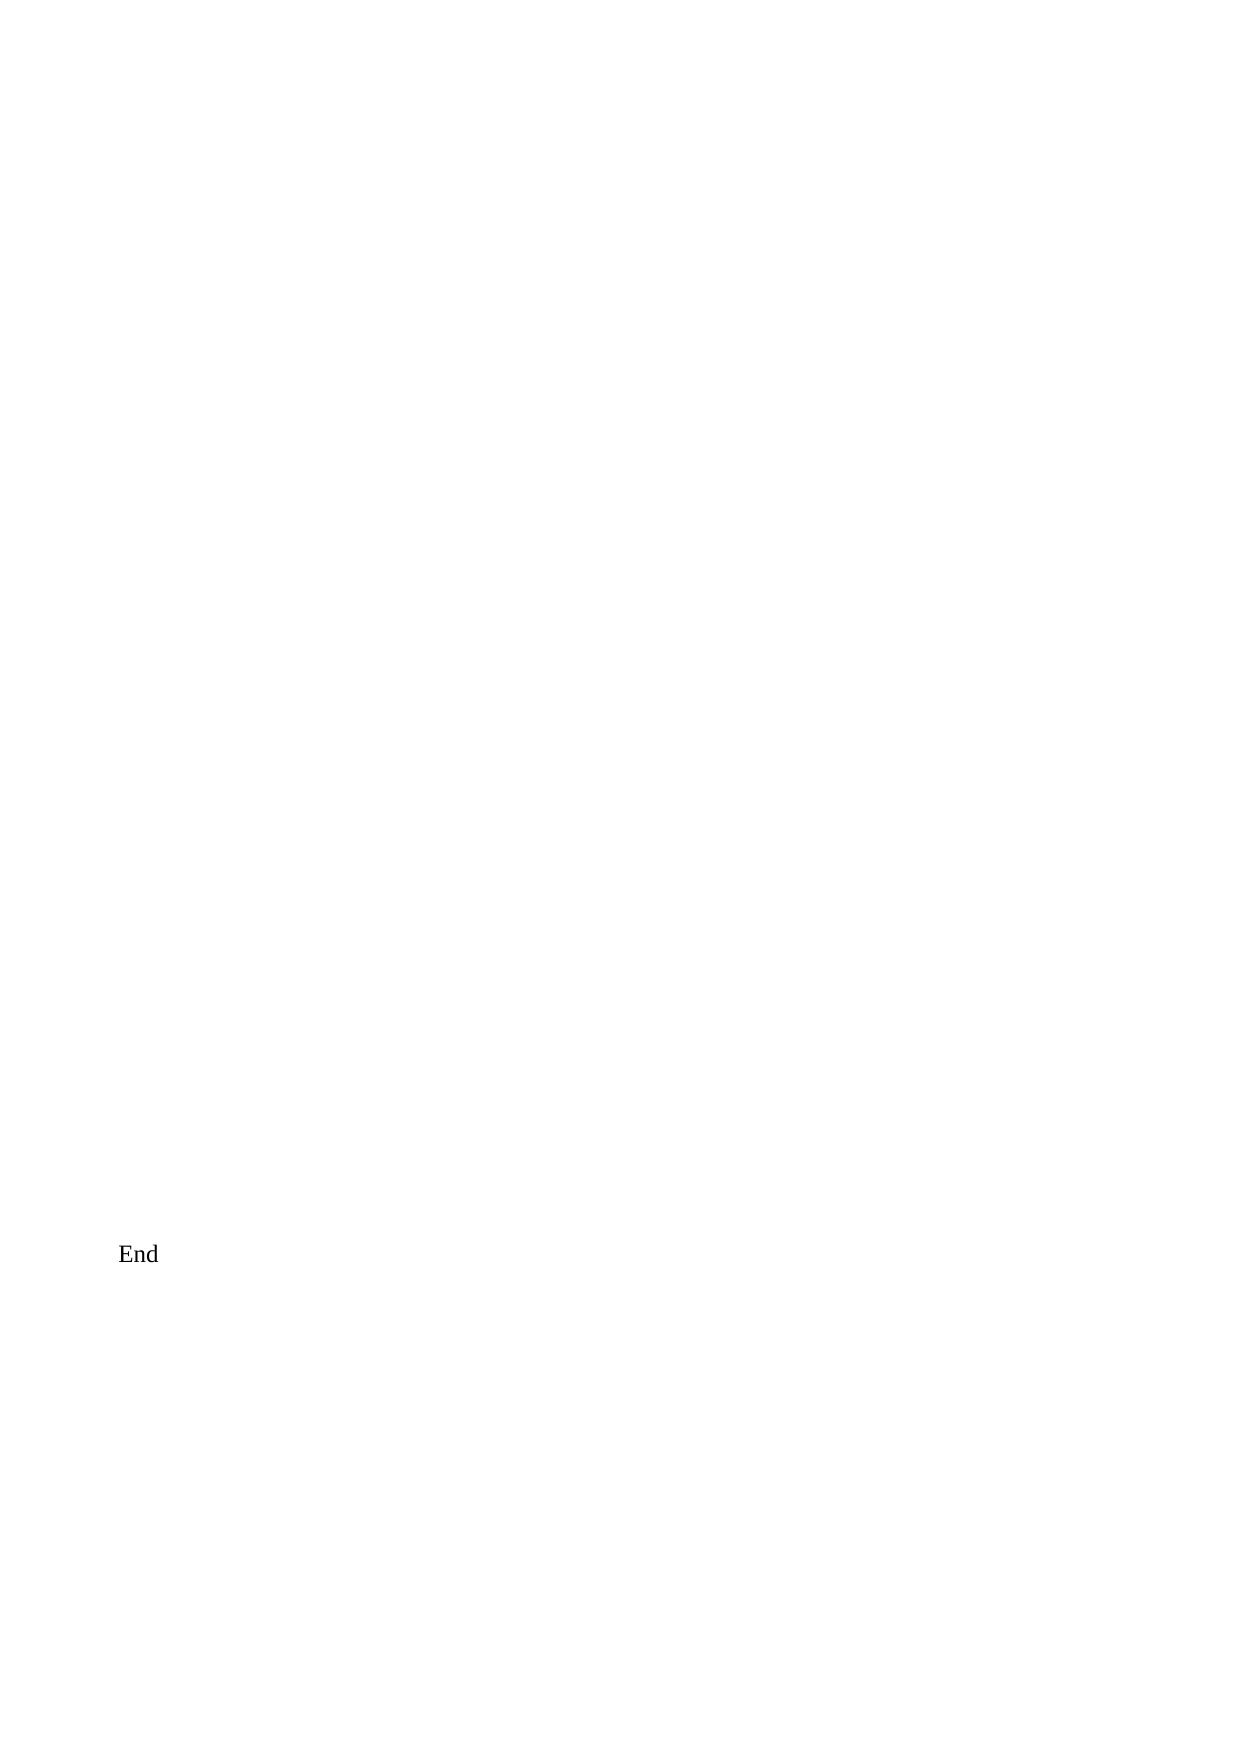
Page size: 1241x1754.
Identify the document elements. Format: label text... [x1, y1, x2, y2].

text End [118, 1239, 1122, 1268]
